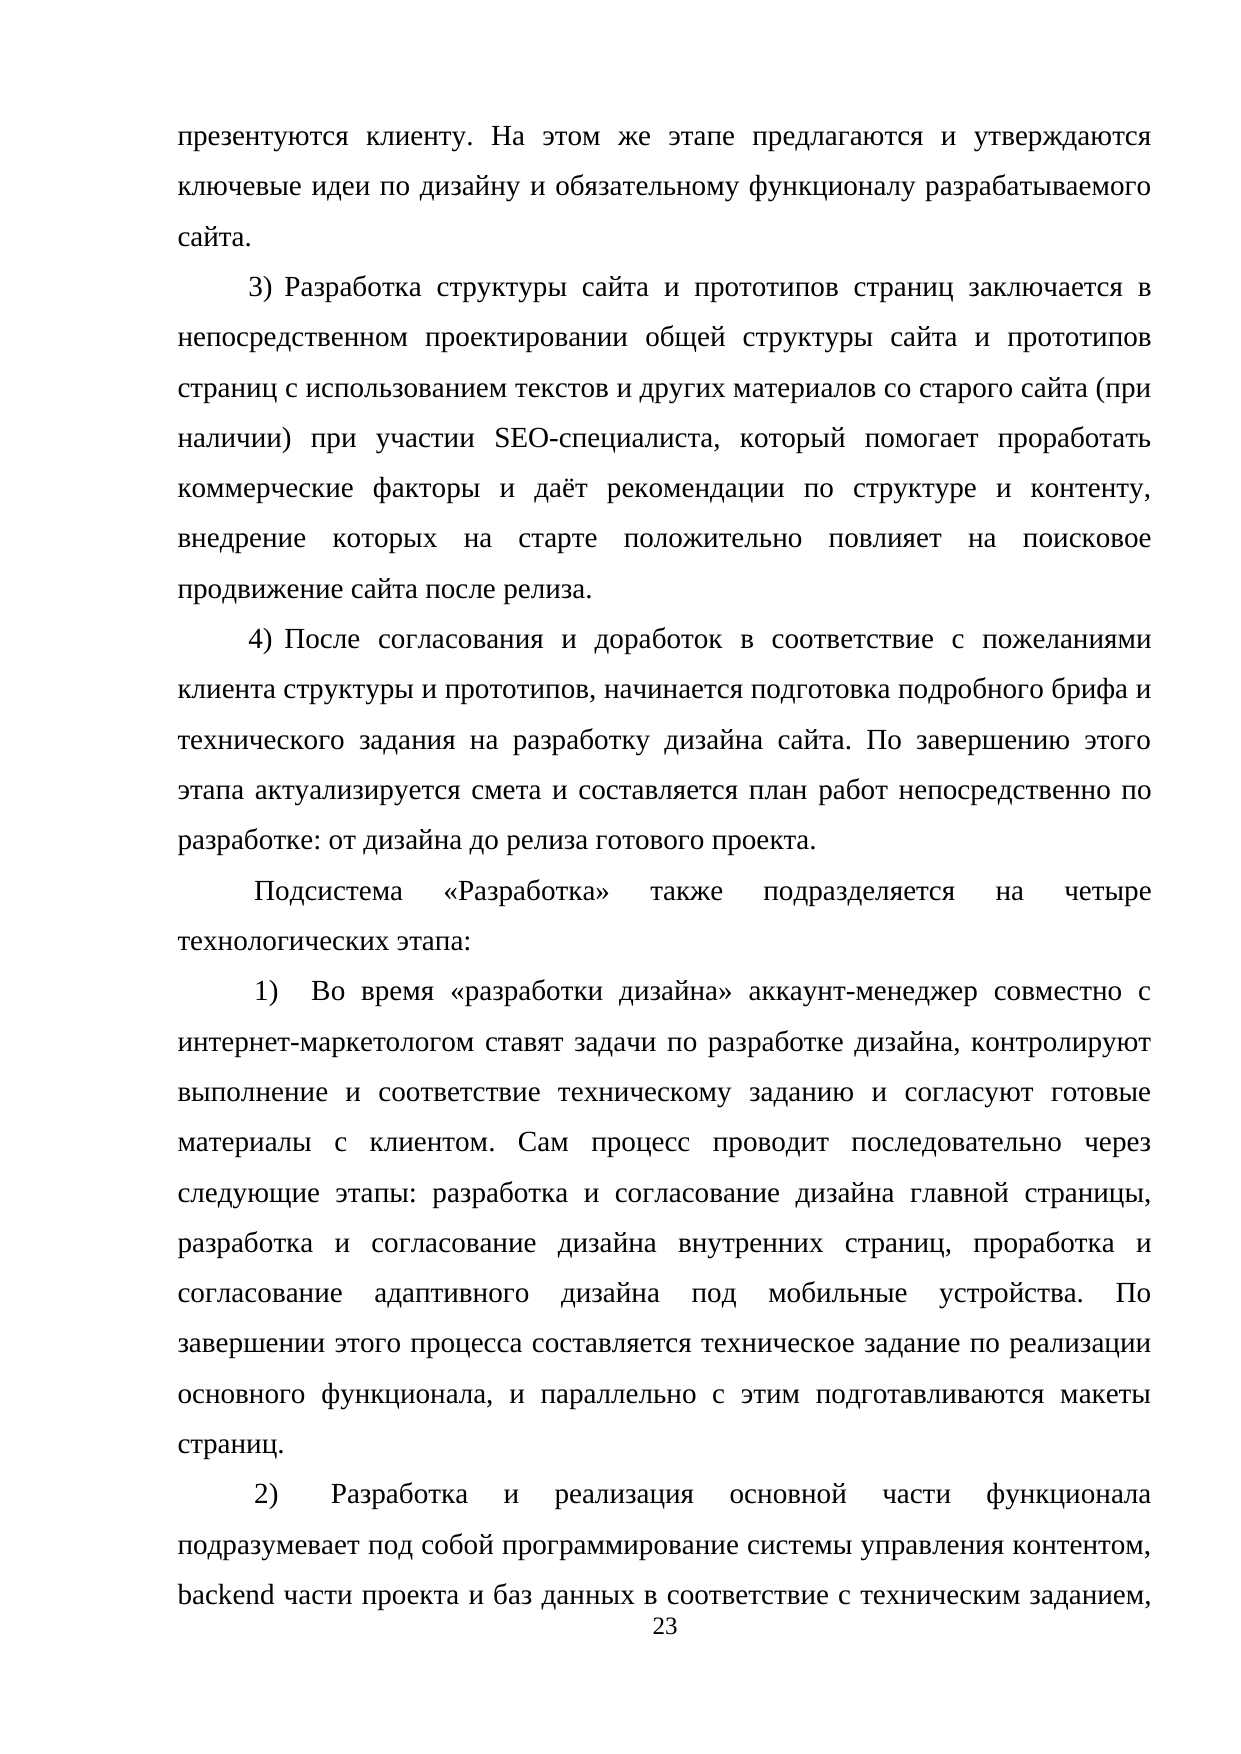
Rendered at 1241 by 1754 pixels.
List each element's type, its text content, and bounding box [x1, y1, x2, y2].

list Разработка структуры сайта и прототипов страниц заключается в непосредственном проектировании общей структуры сайта и прототипов страниц с использованием текстов и других материалов со старого сайта (при наличии) при участии SEO-специалиста, который помогает проработать коммерческие факторы и даёт рекомендации по структуре и контенту, внедрение которых на старте положительно повлияет на поисковое продвижение сайта после релиза. [177, 269, 1152, 604]
list После согласования и доработок в соответствие с пожеланиями клиента структуры и прототипов, начинается подготовка подробного брифа и технического задания на разработку дизайна сайта. По завершению этого этапа актуализируется смета и составляется план работ непосредственно по разработке: от дизайна до релиза готового проекта. [177, 621, 1152, 856]
list презентуются клиенту. На этом же этапе предлагаются и утверждаются ключевые идеи по дизайну и обязательному функционалу разрабатываемого сайта. [177, 118, 1152, 252]
list Разработка и реализация основной части функционала подразумевает под собой программирование системы управления контентом, backend части проекта и баз данных в соответствие с техническим заданием, [177, 1477, 1152, 1611]
text Подсистема «Разработка» также подразделяется на четыре технологических этапа: [177, 873, 1152, 957]
list Во время «разработки дизайна» аккаунт-менеджер совместно с интернет-маркетологом ставят задачи по разработке дизайна, контролируют выполнение и соответствие техническому заданию и согласуют готовые материалы с клиентом. Сам процесс проводит последовательно через следующие этапы: разработка и согласование дизайна главной страницы, разработка и согласование дизайна внутренних страниц, проработка и согласование адаптивного дизайна под мобильные устройства. По завершении этого процесса составляется техническое задание по реализации основного функционала, и параллельно с этим подготавливаются макеты страниц. [177, 973, 1152, 1460]
